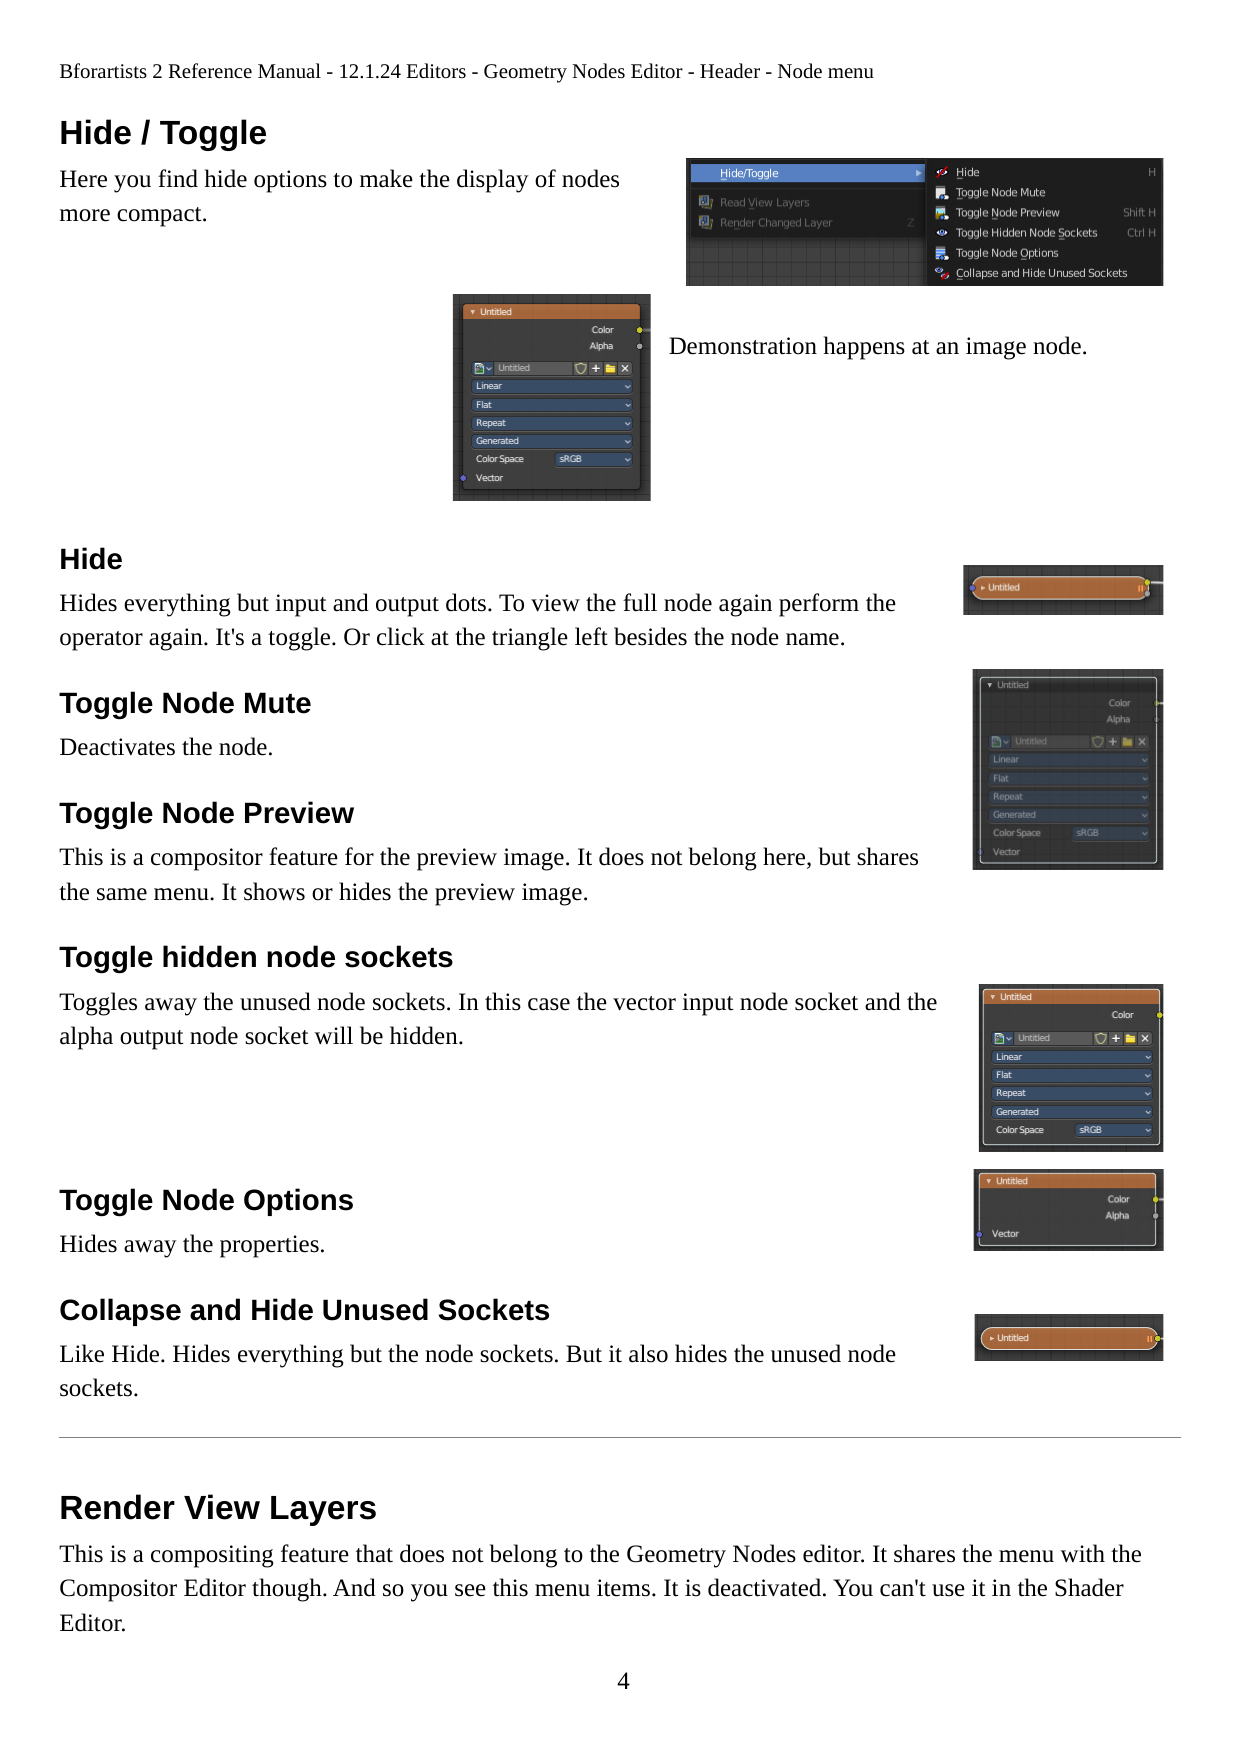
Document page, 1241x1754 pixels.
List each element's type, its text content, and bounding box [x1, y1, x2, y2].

subtitle Hide [59, 542, 1181, 575]
picture [686, 158, 1164, 286]
picture [963, 565, 1164, 615]
picture [972, 669, 1164, 870]
subtitle [1164, 796, 1181, 830]
picture [978, 984, 1164, 1152]
picture [973, 1169, 1164, 1251]
text Here you find hide options to make the display of nodes more compact. [59, 164, 686, 227]
picture [974, 1314, 1164, 1361]
text This is a compositor feature for the preview image. It does not belong here, but shares the same menu. It shows or hides the preview image. [59, 842, 1181, 905]
text Hides away the properties. [59, 1229, 1181, 1258]
picture [452, 294, 651, 501]
subtitle Toggle hidden node sockets [59, 940, 1181, 974]
subtitle [1164, 1183, 1181, 1217]
text [59, 296, 452, 359]
subtitle Toggle Node Preview [59, 796, 972, 830]
text Toggles away the unused node sockets. In this case the vector input node socket and the alpha output node socket will be hidden. [59, 987, 978, 1050]
subtitle Toggle Node Mute [59, 686, 972, 720]
subtitle Toggle Node Options [59, 1183, 973, 1217]
text Hides everything but input and output dots. To view the full node again perform the operator again. It's a toggle. Or click at the triangle left besides the node name. [59, 588, 1181, 651]
text Deactivates the node. [59, 732, 972, 761]
text This is a compositing feature that does not belong to the Geometry Nodes editor. It shares the menu with the Compositor Editor though. And so you see this menu items. It is deactivated. You can't use it in the Shader Editor. [59, 1539, 1181, 1636]
subtitle Render View Layers [59, 1487, 1181, 1526]
subtitle Collapse and Hide Unused Sockets [59, 1293, 1181, 1326]
text [1164, 732, 1181, 761]
subtitle Hide / Toggle [59, 113, 1181, 151]
text Demonstration happens at an image node. [651, 296, 1181, 359]
subtitle [1164, 686, 1181, 720]
text Like Hide. Hides everything but the node sockets. But it also hides the unused node sockets. [59, 1339, 1181, 1402]
